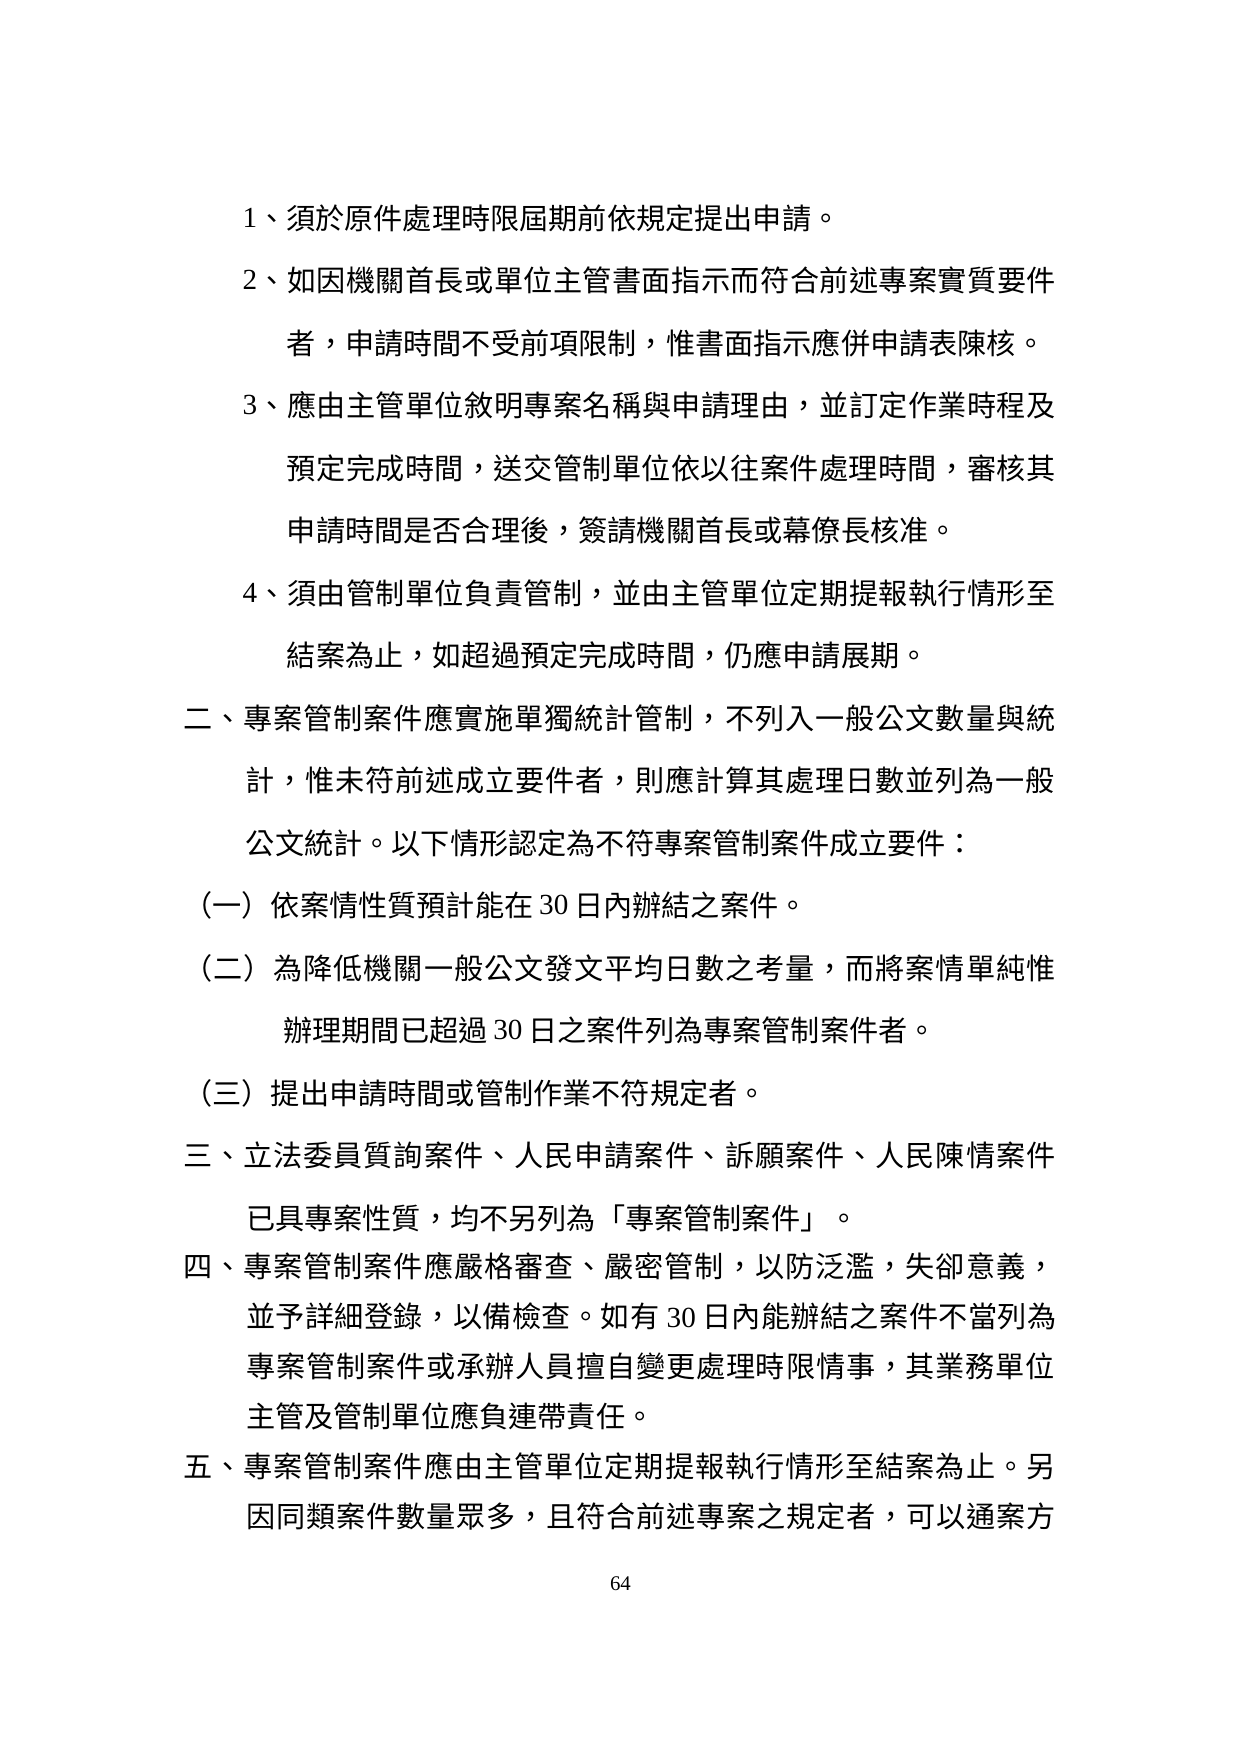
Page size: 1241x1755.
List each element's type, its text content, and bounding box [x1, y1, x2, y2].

text 2、如因機關首長或單位主管書面指示而符合前述專案實質要件者，申請時間不受前項限制，惟書面指示應併申請表陳核。 [242, 237, 1057, 362]
text 五、專案管制案件應由主管單位定期提報執行情形至結案為止。另因同類案件數量眾多，且符合前述專案之規定者，可以通案方 [183, 1437, 1057, 1537]
text 四、專案管制案件應嚴格審查、嚴密管制，以防泛濫，失卻意義，並予詳細登錄，以備檢查。如有30日內能辦結之案件不當列為專案管制案件或承辦人員擅自變更處理時限情事，其業務單位主管及管制單位應負連帶責任。 [183, 1237, 1057, 1437]
text （一）依案情性質預計能在30日內辦結之案件。 [183, 862, 1057, 925]
text 4、須由管制單位負責管制，並由主管單位定期提報執行情形至結案為止，如超過預定完成時間，仍應申請展期。 [242, 550, 1057, 675]
text （二）為降低機關一般公文發文平均日數之考量，而將案情單純惟辦理期間已超過30日之案件列為專案管制案件者。 [183, 925, 1057, 1050]
text 1、須於原件處理時限屆期前依規定提出申請。 [242, 175, 1057, 237]
text 二、專案管制案件應實施單獨統計管制，不列入一般公文數量與統計，惟未符前述成立要件者，則應計算其處理日數並列為一般公文統計。以下情形認定為不符專案管制案件成立要件： [183, 675, 1057, 862]
text （三）提出申請時間或管制作業不符規定者。 [183, 1050, 1057, 1112]
text 三、立法委員質詢案件、人民申請案件、訴願案件、人民陳情案件已具專案性質，均不另列為「專案管制案件」。 [183, 1112, 1057, 1237]
text 3、應由主管單位敘明專案名稱與申請理由，並訂定作業時程及預定完成時間，送交管制單位依以往案件處理時間，審核其申請時間是否合理後，簽請機關首長或幕僚長核准。 [242, 362, 1057, 550]
